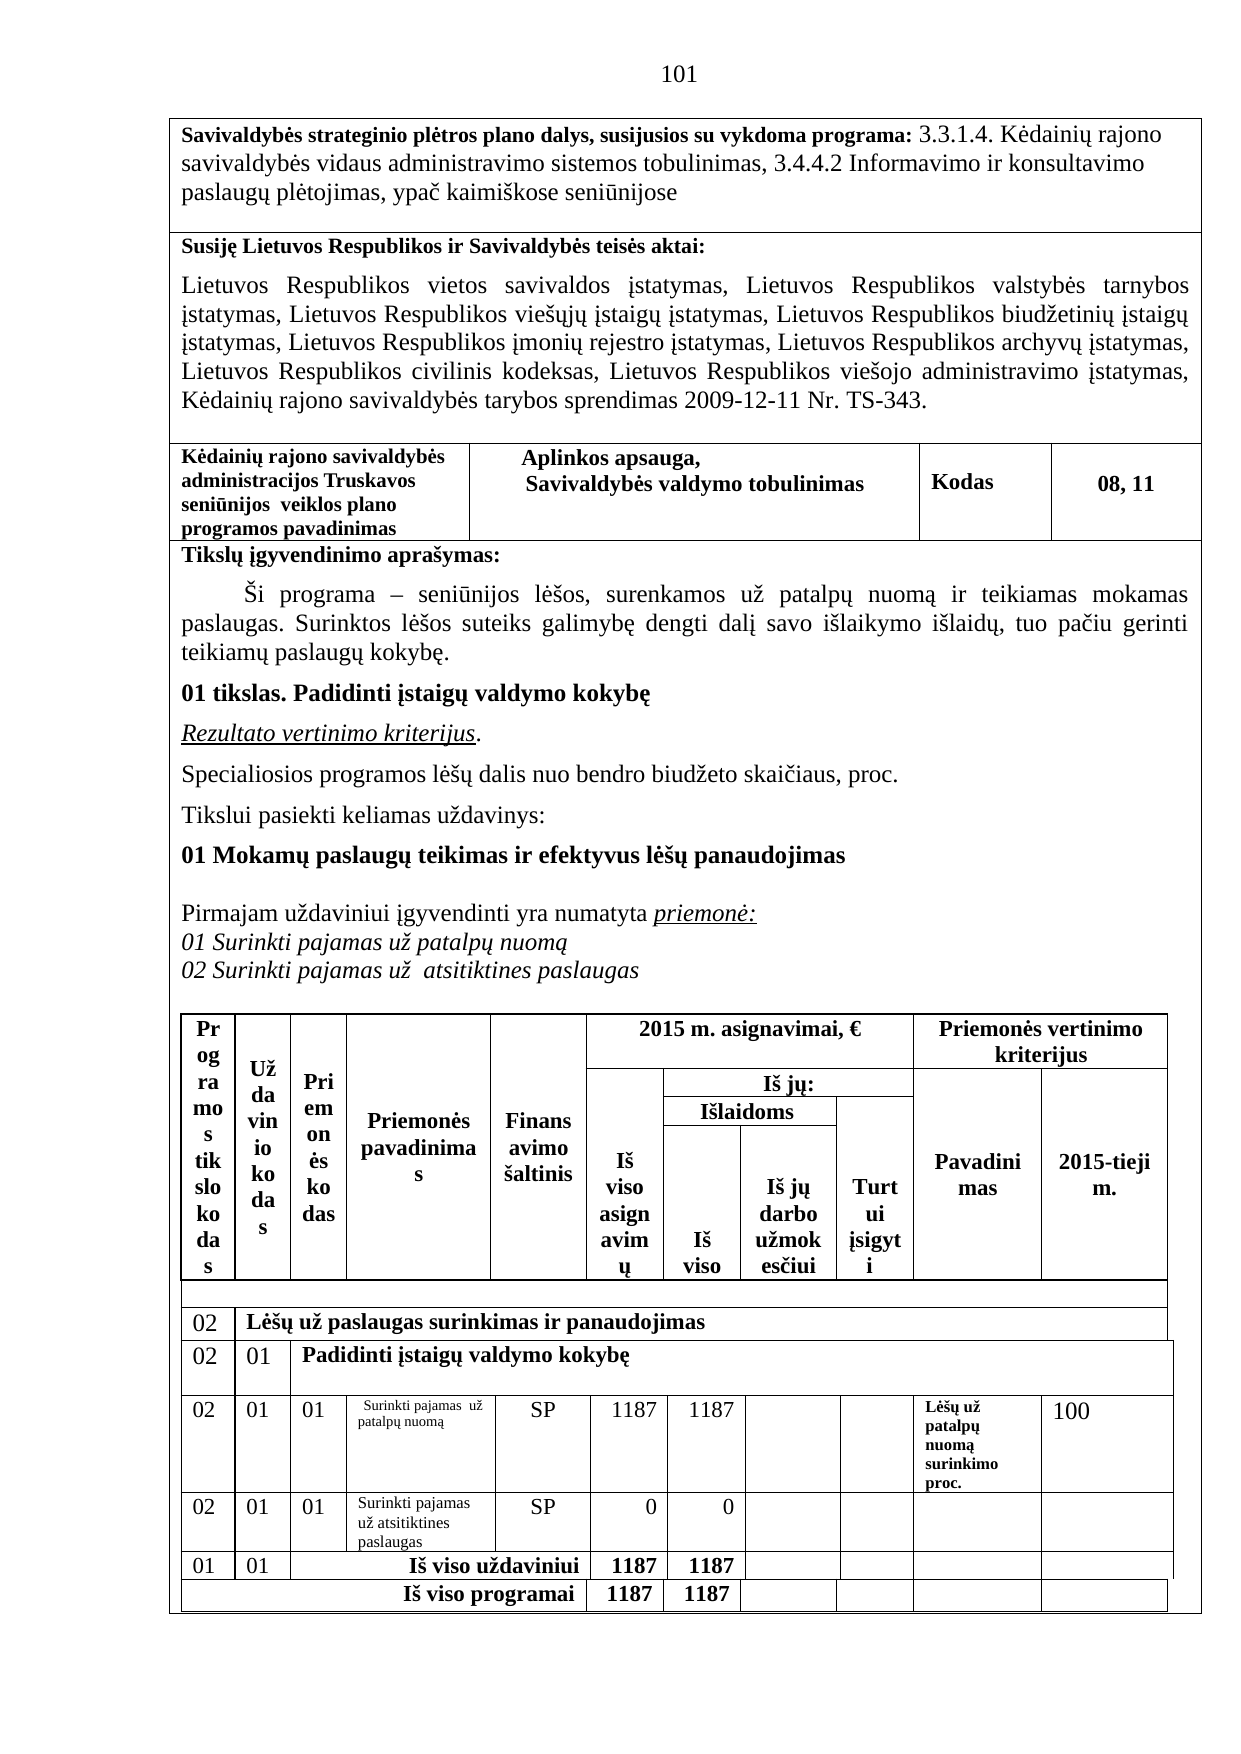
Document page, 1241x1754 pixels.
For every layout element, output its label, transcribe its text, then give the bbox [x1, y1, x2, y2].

table_cell Susiję Lietuvos Respublikos ir Savivaldybės teisės aktai: Lietuvos Respublikos vietos savivaldos įstatymas, Lietuvos Respublikos valstybės tarnybos įstatymas, Lietuvos Respublikos viešųjų įstaigų įstatymas, Lietuvos Respublikos biudžetinių įstaigų įstatymas, Lietuvos Respublikos įmonių rejestro įstatymas, Lietuvos Respublikos archyvų įstatymas, Lietuvos Respublikos civilinis kodeksas, Lietuvos Respublikos viešojo administravimo įstatymas, Kėdainių rajono savivaldybės tarybos sprendimas 2009-12-11 Nr. TS-343. [170, 233, 1201, 443]
table_cell Turtui įsigyti [837, 1097, 913, 1279]
table_cell 1187 [668, 1396, 745, 1492]
table_cell 01 [291, 1493, 346, 1551]
table_cell Pavadinimas [914, 1069, 1041, 1279]
table_cell Lėšų už paslaugas surinkimas ir panaudojimas [236, 1308, 1167, 1340]
table_cell 100 [1042, 1396, 1173, 1492]
table_cell 08, 11 [1052, 444, 1201, 540]
table_cell Tikslų įgyvendinimo aprašymas: Ši programa – seniūnijos lėšos, surenkamos už patalpų nuomą ir teikiamas mokamas paslaugas. Surinktos lėšos suteiks galimybę dengti dalį savo išlaikymo išlaidų, tuo pačiu gerinti teikiamų paslaugų kokybę. 01 tikslas. Padidinti įstaigų valdymo kokybę Rezultato vertinimo kriterijus. Specialiosios programos lėšų dalis nuo bendro biudžeto skaičiaus, proc. Tikslui pasiekti keliamas uždavinys: 01 Mokamų paslaugų teikimas ir efektyvus lėšų panaudojimas Pirmajam uždaviniui įgyvendinti yra numatyta priemonė: 01 Surinkti pajamas už patalpų nuomą 02 Surinkti pajamas už atsitiktines paslaugas [170, 541, 1201, 1612]
table_cell 1187 [591, 1552, 667, 1578]
table_cell Iš viso asignavimų [587, 1069, 663, 1279]
table_cell [914, 1493, 1041, 1551]
table_cell Iš viso uždaviniui [291, 1552, 590, 1578]
table_cell 2015-tieji m. [1042, 1069, 1167, 1279]
table_header Priemonės kodas [291, 1015, 346, 1279]
table_cell Lėšų už patalpų nuomą surinkimo proc. [914, 1396, 1041, 1492]
table_cell [914, 1552, 1041, 1578]
table_header 2015 m. asignavimai, € [587, 1015, 913, 1068]
table_cell 02 [182, 1493, 234, 1551]
table_cell [746, 1493, 840, 1551]
table_cell 0 [668, 1493, 745, 1551]
table_cell [1168, 1068, 1174, 1096]
table_cell 1187 [668, 1552, 745, 1578]
table_cell Iš jų darbo užmokesčiui [741, 1126, 836, 1279]
table_cell [1168, 1096, 1174, 1125]
table_cell [1168, 1279, 1174, 1307]
table_cell [841, 1552, 913, 1578]
table_cell Aplinkos apsauga, Savivaldybės valdymo tobulinimas [470, 444, 919, 540]
table_cell 01 [182, 1552, 234, 1578]
table_header Programos tikslo kodas [182, 1015, 234, 1279]
table_cell Išlaidoms [664, 1097, 836, 1125]
table_cell Iš viso programai [182, 1580, 586, 1611]
table_cell [1168, 1579, 1174, 1611]
table_cell [1168, 1307, 1174, 1340]
table_cell 1187 [664, 1580, 740, 1611]
table_cell 1187 [587, 1580, 663, 1611]
table_cell 02 [182, 1308, 234, 1340]
table_cell Kėdainių rajono savivaldybės administracijos Truskavos seniūnijos veiklos plano programos pavadinimas [170, 444, 469, 540]
table_cell [1042, 1580, 1167, 1611]
table_cell Savivaldybės strateginio plėtros plano dalys, susijusios su vykdoma programa: 3.3.1.4. Kėdainių rajono savivaldybės vidaus administravimo sistemos tobulinimas, 3.4.4.2 Informavimo ir konsultavimo paslaugų plėtojimas, ypač kaimiškose seniūnijose [170, 119, 1201, 232]
table_cell Iš viso [664, 1126, 740, 1279]
table_cell 01 [236, 1552, 290, 1578]
table_cell [746, 1552, 840, 1578]
table_cell [841, 1493, 913, 1551]
table_cell [1168, 1125, 1174, 1162]
table_header [1168, 1013, 1174, 1068]
table_cell SP [496, 1396, 590, 1492]
table_header Finansavimo šaltinis [491, 1015, 586, 1279]
table_cell Surinkti pajamas už patalpų nuomą [347, 1396, 495, 1492]
table_cell [1168, 1162, 1174, 1279]
table_cell Kodas [920, 444, 1051, 540]
table_cell [1042, 1493, 1173, 1551]
table_cell 01 [291, 1396, 346, 1492]
table_cell [182, 1281, 1167, 1307]
table_cell 02 [182, 1341, 234, 1395]
table_cell [841, 1396, 913, 1492]
table_cell 01 [236, 1341, 290, 1395]
table_header Uždavinio kodas [236, 1015, 290, 1279]
table_cell 01 [236, 1493, 290, 1551]
table_cell [1042, 1552, 1173, 1578]
table_cell Iš jų: [664, 1069, 913, 1096]
table_cell [914, 1580, 1041, 1611]
table_cell Surinkti pajamas už atsitiktines paslaugas [347, 1493, 495, 1551]
table_header Priemonės pavadinimas [347, 1015, 490, 1279]
table_cell [837, 1580, 913, 1611]
table_header Priemonės vertinimo kriterijus [914, 1015, 1167, 1068]
table_cell 0 [591, 1493, 667, 1551]
table_cell [741, 1580, 836, 1611]
table_cell [746, 1396, 840, 1492]
table_cell 02 [182, 1396, 234, 1492]
table_cell SP [496, 1493, 590, 1551]
table_cell 01 [236, 1396, 290, 1492]
table_cell 1187 [591, 1396, 667, 1492]
table_cell Padidinti įstaigų valdymo kokybę [291, 1341, 1173, 1395]
